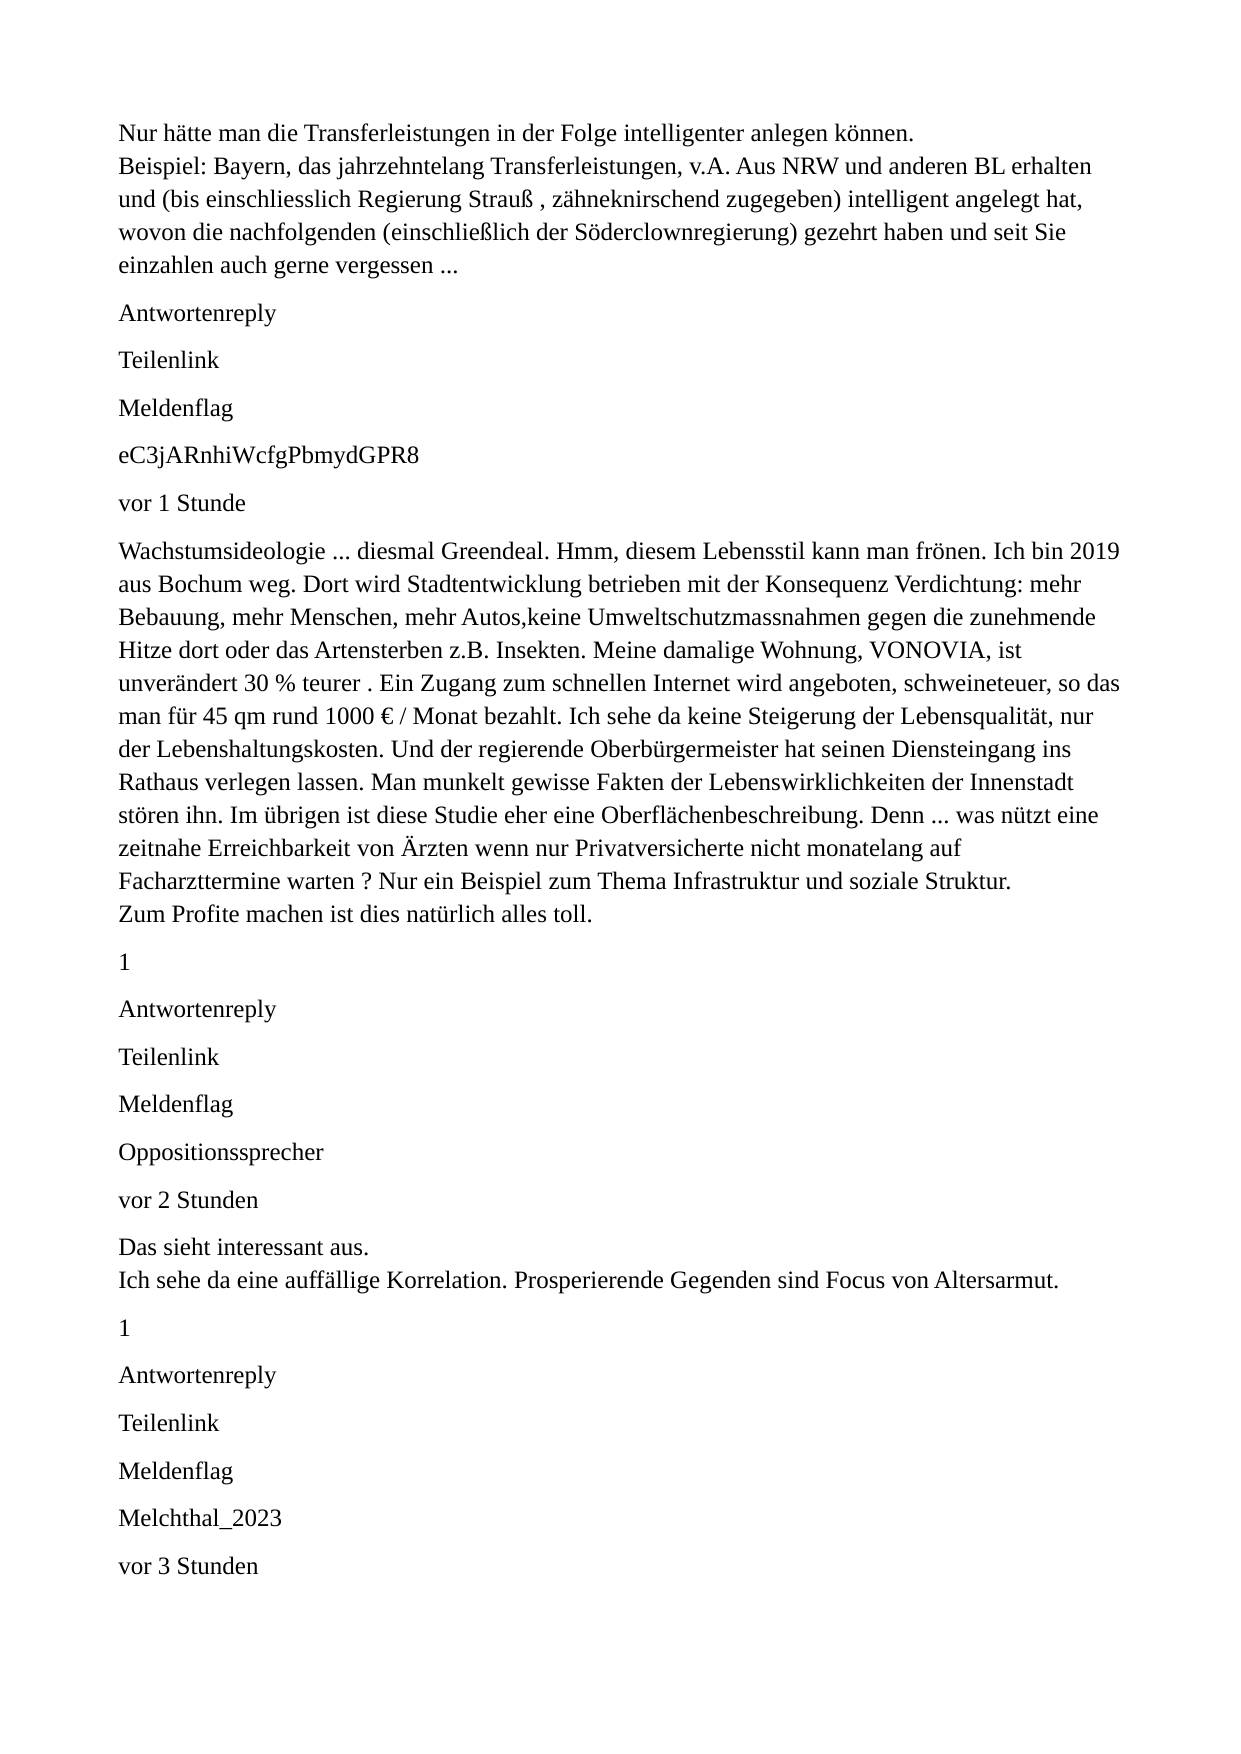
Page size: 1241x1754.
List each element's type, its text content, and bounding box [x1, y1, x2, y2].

text Das sieht interessant aus. Ich sehe da eine auffällige Korrelation. Prosperierende Gegenden sind Focus von Altersarmut. [118, 1232, 1122, 1294]
text Antwortenreply [118, 298, 1122, 327]
text Meldenflag [118, 1456, 1122, 1484]
text Antwortenreply [118, 994, 1122, 1023]
text Oppositionssprecher [118, 1137, 1122, 1166]
text vor 2 Stunden [118, 1185, 1122, 1213]
text Teilenlink [118, 345, 1122, 374]
text 1 [118, 947, 1122, 975]
text Antwortenreply [118, 1361, 1122, 1389]
text Teilenlink [118, 1042, 1122, 1071]
text eC3jARnhiWcfgPbmydGPR8 [118, 441, 1122, 469]
text Meldenflag [118, 393, 1122, 422]
text vor 1 Stunde [118, 488, 1122, 517]
text vor 3 Stunden [118, 1551, 1122, 1580]
text Melchthal_2023 [118, 1503, 1122, 1532]
text Teilenlink [118, 1408, 1122, 1437]
text 1 [118, 1313, 1122, 1342]
text Nur hätte man die Transferleistungen in der Folge intelligenter anlegen können. Beispiel: Bayern, das jahrzehntelang Transferleistungen, v.A. Aus NRW und anderen BL erhalten und (bis einschliesslich Regierung Strauß , zähneknirschend zugegeben) intelligent angelegt hat, wovon die nachfolgenden (einschließlich der Söderclownregierung) gezehrt haben und seit Sie einzahlen auch gerne vergessen ... [118, 118, 1122, 279]
text Wachstumsideologie ... diesmal Greendeal. Hmm, diesem Lebensstil kann man frönen. Ich bin 2019 aus Bochum weg. Dort wird Stadtentwicklung betrieben mit der Konsequenz Verdichtung: mehr Bebauung, mehr Menschen, mehr Autos,keine Umweltschutzmassnahmen gegen die zunehmende Hitze dort oder das Artensterben z.B. Insekten. Meine damalige Wohnung, VONOVIA, ist unverändert 30 % teurer . Ein Zugang zum schnellen Internet wird angeboten, schweineteuer, so das man für 45 qm rund 1000 € / Monat bezahlt. Ich sehe da keine Steigerung der Lebensqualität, nur der Lebenshaltungskosten. Und der regierende Oberbürgermeister hat seinen Diensteingang ins Rathaus verlegen lassen. Man munkelt gewisse Fakten der Lebenswirklichkeiten der Innenstadt stören ihn. Im übrigen ist diese Studie eher eine Oberflächenbeschreibung. Denn ... was nützt eine zeitnahe Erreichbarkeit von Ärzten wenn nur Privatversicherte nicht monatelang auf Facharzttermine warten ? Nur ein Beispiel zum Thema Infrastruktur und soziale Struktur. Zum Profite machen ist dies natürlich alles toll. [118, 536, 1122, 928]
text Meldenflag [118, 1089, 1122, 1118]
